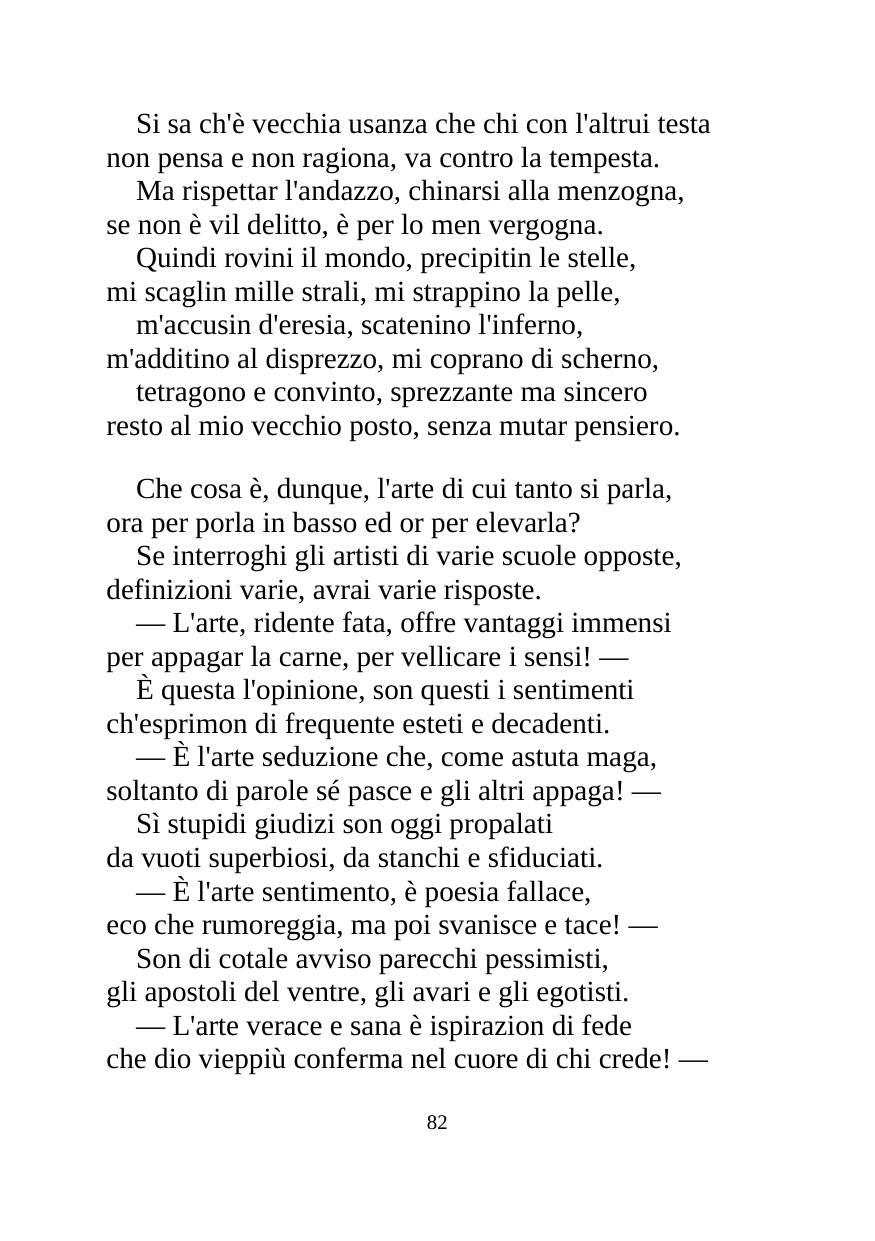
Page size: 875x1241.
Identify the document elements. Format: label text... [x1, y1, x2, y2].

text — È l'arte seduzione che, come astuta maga, soltanto di parole sé pasce e gli altri appaga! — [106, 739, 768, 807]
text Che cosa è, dunque, l'arte di cui tanto si parla, ora per porla in basso ed or per elevarla? [106, 471, 768, 538]
text Quindi rovini il mondo, precipitin le stelle, mi scaglin mille strali, mi strappino la pelle, [106, 240, 768, 307]
text Ma rispettar l'andazzo, chinarsi alla menzogna, se non è vil delitto, è per lo men vergogna. [106, 173, 768, 240]
text È questa l'opinione, son questi i sentimenti ch'esprimon di frequente esteti e decadenti. [106, 672, 768, 739]
text tetragono e convinto, sprezzante ma sincero resto al mio vecchio posto, senza mutar pensiero. [106, 374, 768, 442]
text Son di cotale avviso parecchi pessimisti, gli apostoli del ventre, gli avari e gli egotisti. [106, 941, 768, 1008]
text Si sa ch'è vecchia usanza che chi con l'altrui testa non pensa e non ragiona, va contro la tempesta. [106, 106, 768, 173]
text — L'arte verace e sana è ispirazion di fede che dio vieppiù conferma nel cuore di chi crede! — [106, 1008, 768, 1075]
text — È l'arte sentimento, è poesia fallace, eco che rumoreggia, ma poi svanisce e tace! — [106, 874, 768, 941]
text Se interroghi gli artisti di varie scuole opposte, definizioni varie, avrai varie risposte. [106, 538, 768, 605]
text m'accusin d'eresia, scatenino l'inferno, m'additino al disprezzo, mi coprano di scherno, [106, 307, 768, 374]
text — L'arte, ridente fata, offre vantaggi immensi per appagar la carne, per vellicare i sensi! — [106, 605, 768, 672]
text Sì stupidi giudizi son oggi propalati da vuoti superbiosi, da stanchi e sfiduciati. [106, 807, 768, 874]
